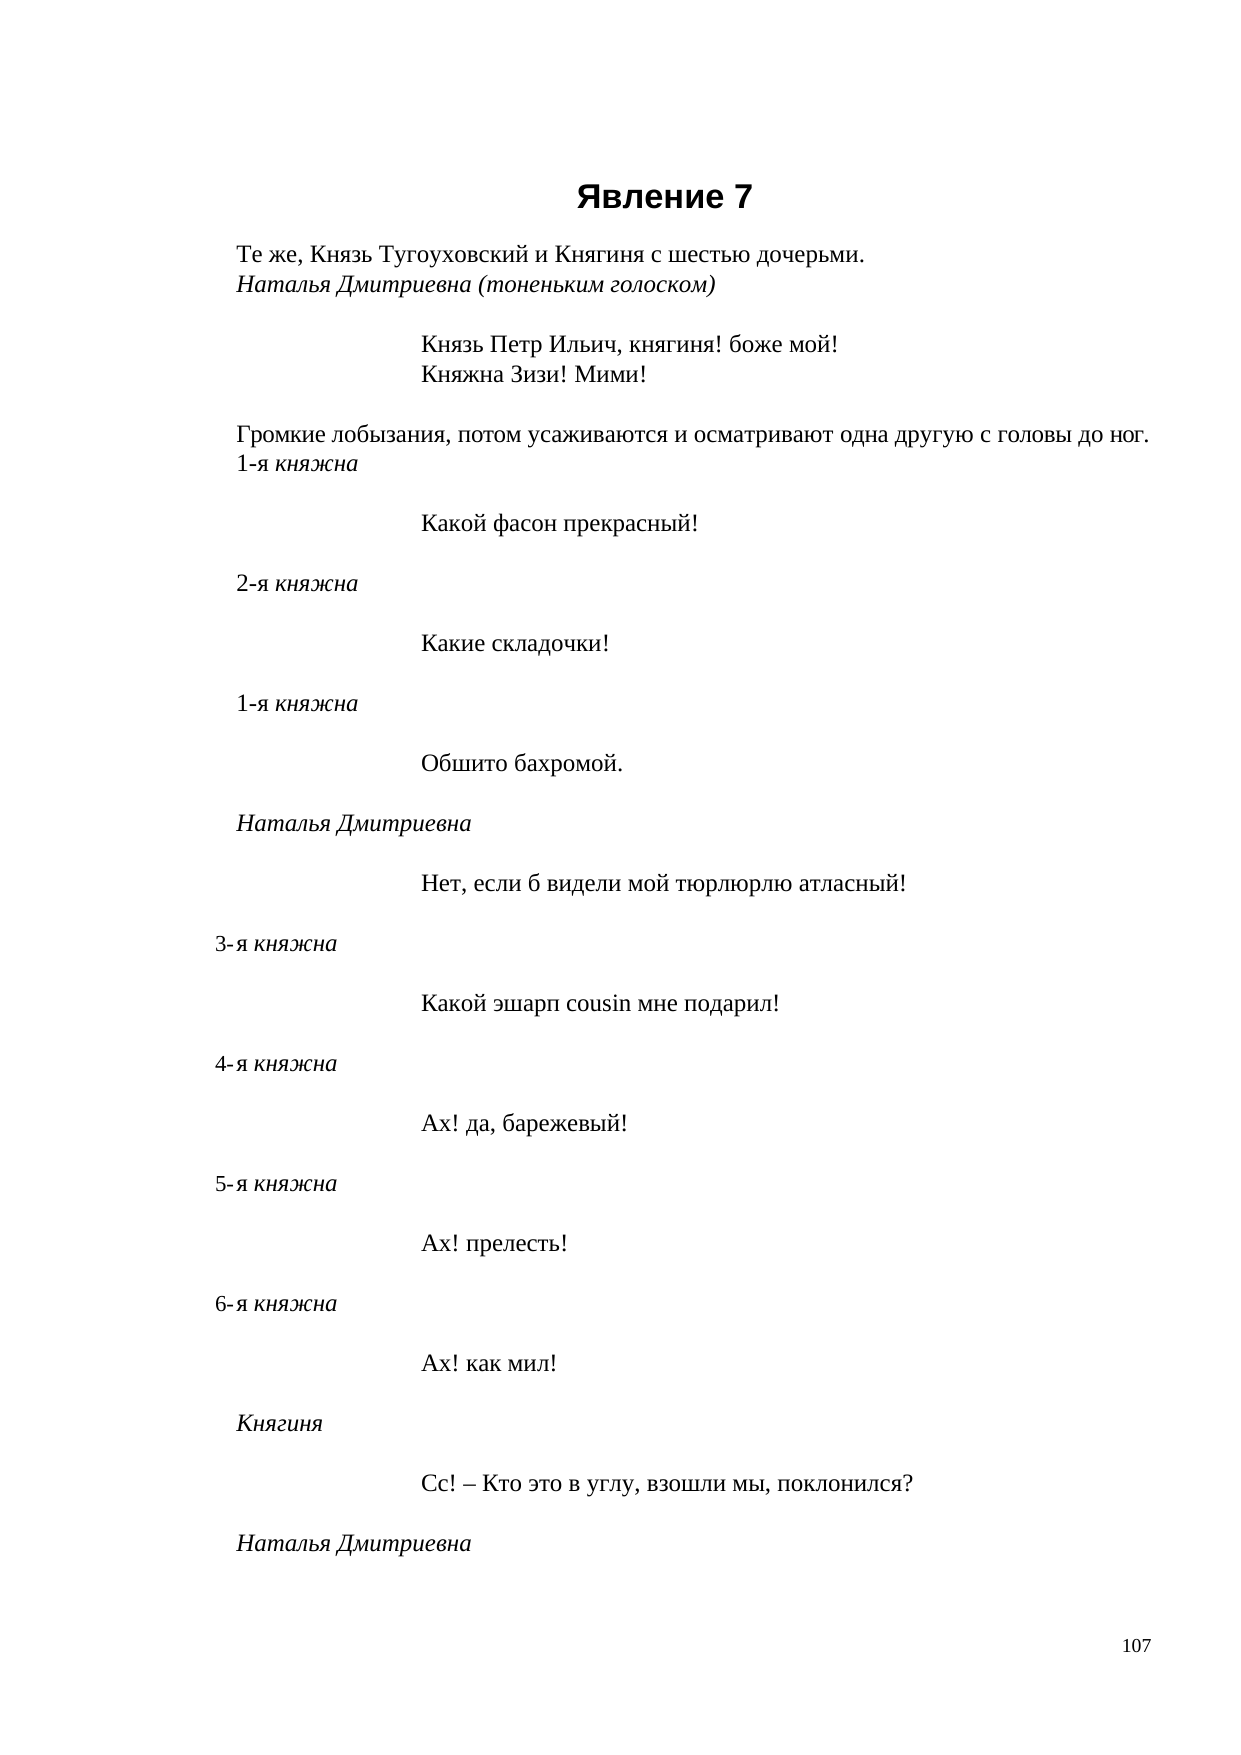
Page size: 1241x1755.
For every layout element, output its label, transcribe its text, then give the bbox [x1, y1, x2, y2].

text Наталья Дмитриевна [236, 1528, 1168, 1557]
text Те же, Князь Тугоуховский и Княгиня с шестью дочерьми. [236, 239, 1168, 268]
text Княгиня [236, 1408, 1168, 1437]
text Сс! – Кто это в углу, взошли мы, поклонился? [421, 1468, 1168, 1497]
text Ах! как мил! [421, 1348, 1168, 1377]
text Князь Петр Ильич, княгиня! боже мой! Княжна Зизи! Мими! [421, 329, 893, 388]
text Явление 7 [252, 176, 1077, 216]
text Наталья Дмитриевна [236, 808, 1168, 837]
text Наталья Дмитриевна (тоненьким голоском) [236, 269, 1168, 298]
text Какой эшарп cousin мне подарил! [421, 988, 1168, 1017]
text Какой фасон прекрасный! [421, 508, 1168, 537]
list я княжна [215, 928, 1168, 957]
text Ах! прелесть! [421, 1228, 1168, 1257]
list я княжна [215, 1168, 1168, 1197]
text Ах! да, барежевый! [421, 1108, 1168, 1137]
text Какие складочки! [421, 628, 1168, 657]
text 1-я княжна [236, 688, 1168, 717]
text Обшито бахромой. [421, 748, 1168, 777]
text 2-я княжна [236, 568, 1168, 597]
list я княжна [215, 1048, 1168, 1077]
text Громкие лобызания, потом усаживаются и осматривают одна другую с головы до ног. 1-я княжна [236, 419, 1151, 477]
text Нет, если б видели мой тюрлюрлю атласный! [421, 868, 1168, 897]
list я княжна [215, 1288, 1168, 1317]
